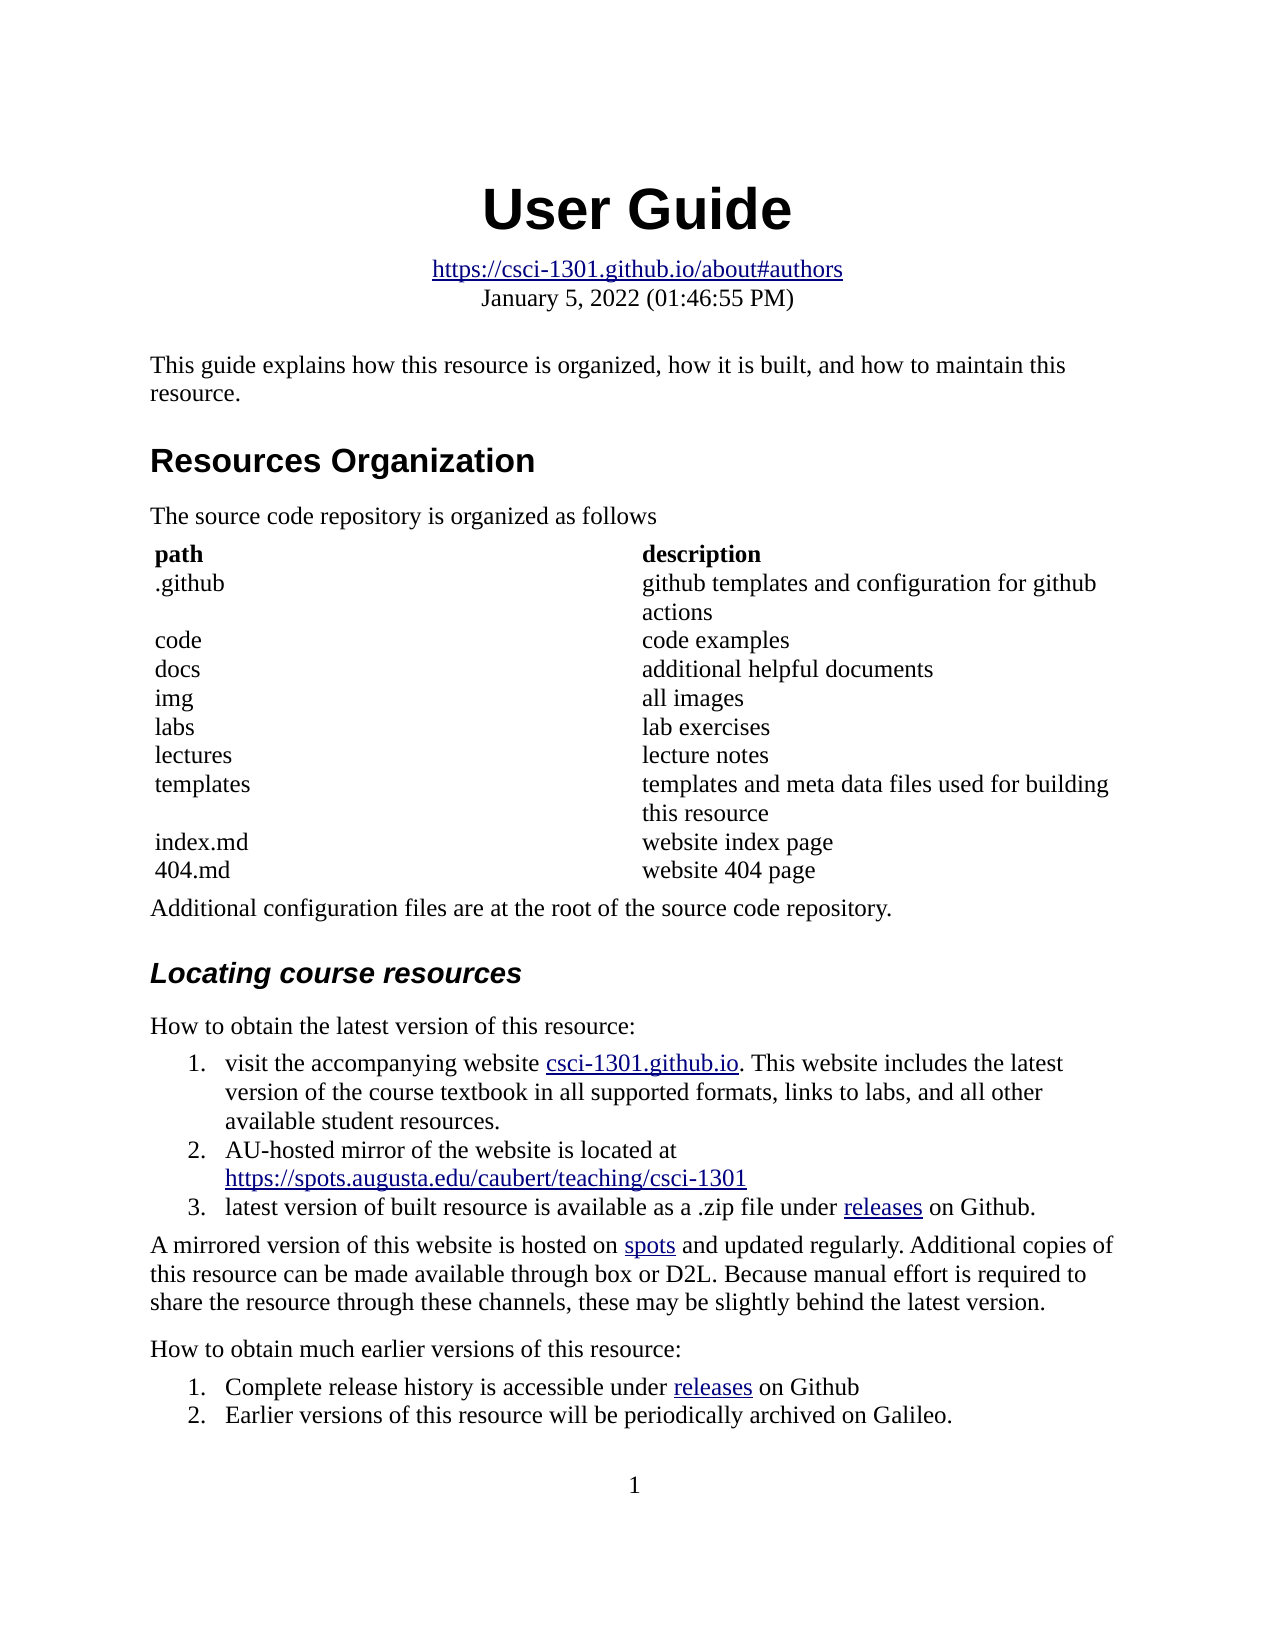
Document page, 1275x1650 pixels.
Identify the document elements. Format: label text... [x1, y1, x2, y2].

table_cell code examples [638, 625, 1125, 654]
table_cell additional helpful documents [638, 654, 1125, 683]
table_cell lecture notes [638, 740, 1125, 769]
subtitle Resources Organization [150, 441, 1125, 480]
table_cell website index page [638, 827, 1125, 855]
list visit the accompanying website csci-1301.github.io. This website includes the latest version of the course textbook in all supported formats, links to labs, and all other available student resources. [187, 1048, 1125, 1135]
table_header path [150, 539, 637, 568]
text The source code repository is organized as follows [150, 501, 1125, 530]
table_cell templates [150, 769, 637, 827]
table_cell labs [150, 712, 637, 740]
list Complete release history is accessible under releases on Github [187, 1372, 1125, 1401]
text https://csci-1301.github.io/about#authors [150, 254, 1125, 283]
list latest version of built resource is available as a .zip file under releases on Github. [187, 1192, 1125, 1221]
table_cell 404.md [150, 855, 637, 884]
list AU-hosted mirror of the website is located at https://spots.augusta.edu/caubert/teaching/csci-1301 [187, 1135, 1125, 1192]
table_cell github templates and configuration for github actions [638, 568, 1125, 625]
text This guide explains how this resource is organized, how it is built, and how to maintain this resource. [150, 350, 1125, 407]
text How to obtain the latest version of this resource: [150, 1011, 1125, 1039]
table_cell templates and meta data files used for building this resource [638, 769, 1125, 827]
table_cell all images [638, 683, 1125, 712]
text A mirrored version of this website is hosted on spots and updated regularly. Additional copies of this resource can be made available through box or D2L. Because manual effort is required to share the resource through these channels, these may be slightly behind the latest version. [150, 1230, 1125, 1316]
table_cell img [150, 683, 637, 712]
table_cell code [150, 625, 637, 654]
table_cell website 404 page [638, 855, 1125, 884]
text How to obtain much earlier versions of this resource: [150, 1334, 1125, 1363]
subtitle Locating course resources [150, 956, 1125, 989]
text January 5, 2022 (01:46:55 PM) [150, 283, 1125, 312]
table_cell index.md [150, 827, 637, 855]
table_cell .github [150, 568, 637, 625]
table_header description [638, 539, 1125, 568]
title User Guide [150, 175, 1125, 242]
table_cell docs [150, 654, 637, 683]
list Earlier versions of this resource will be periodically archived on Galileo. [187, 1401, 1125, 1429]
table_cell lab exercises [638, 712, 1125, 740]
table_cell lectures [150, 740, 637, 769]
text Additional configuration files are at the root of the source code repository. [150, 893, 1125, 922]
